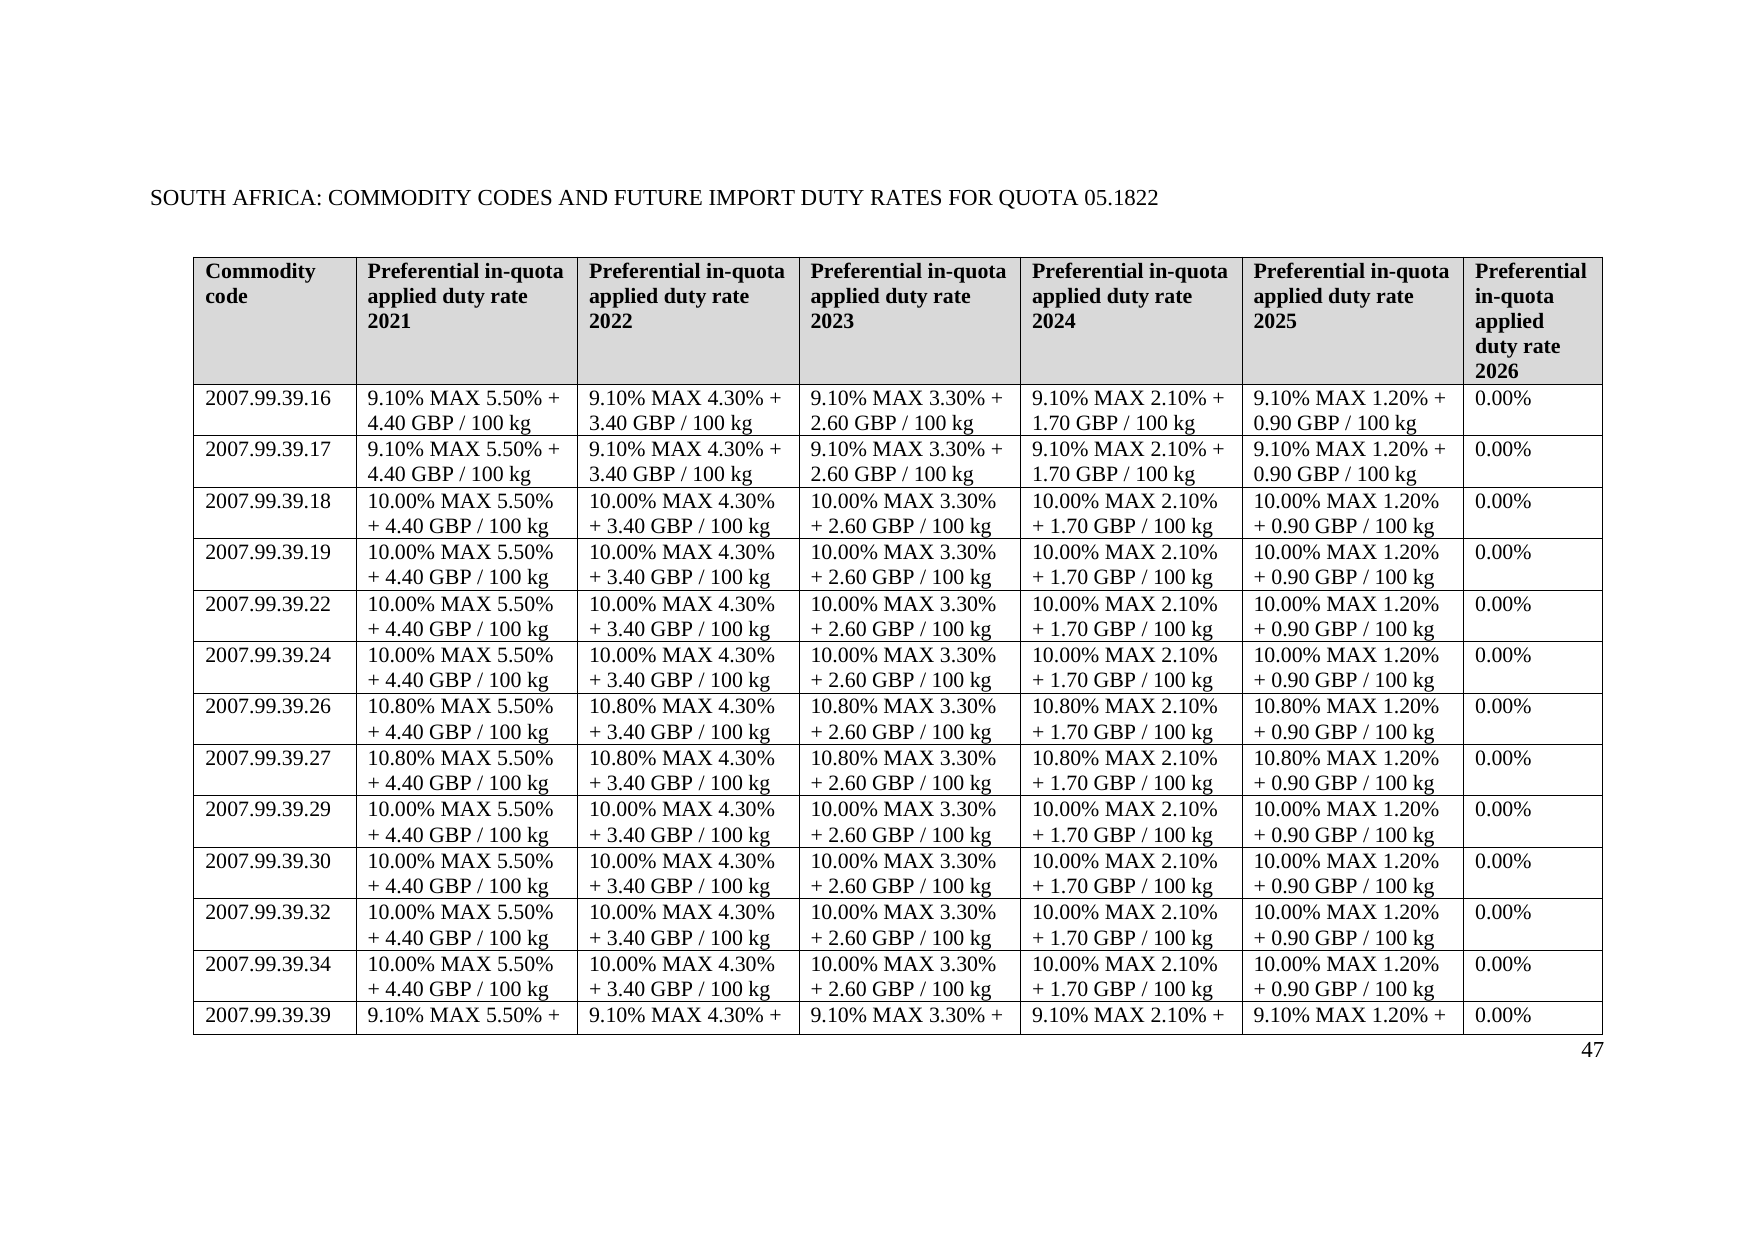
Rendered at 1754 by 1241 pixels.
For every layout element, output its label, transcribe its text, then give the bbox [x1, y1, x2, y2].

table_cell 10.00% MAX 5.50% + 4.40 GBP / 100 kg [357, 642, 577, 692]
table_cell 10.00% MAX 2.10% + 1.70 GBP / 100 kg [1021, 642, 1242, 692]
table_cell 10.00% MAX 5.50% + 4.40 GBP / 100 kg [357, 848, 577, 898]
table_cell 10.00% MAX 1.20% + 0.90 GBP / 100 kg [1243, 899, 1463, 950]
table_cell 10.80% MAX 2.10% + 1.70 GBP / 100 kg [1021, 745, 1242, 795]
table_cell 9.10% MAX 4.30% + [578, 1002, 799, 1034]
table_cell 9.10% MAX 5.50% + 4.40 GBP / 100 kg [357, 436, 577, 487]
table_cell 10.00% MAX 1.20% + 0.90 GBP / 100 kg [1243, 642, 1463, 692]
table_cell 2007.99.39.27 [194, 745, 356, 795]
table_cell 0.00% [1464, 1002, 1602, 1034]
table_cell 2007.99.39.18 [194, 488, 356, 538]
table_cell 10.80% MAX 3.30% + 2.60 GBP / 100 kg [800, 745, 1020, 795]
table_cell 0.00% [1464, 694, 1602, 744]
table_cell 10.80% MAX 5.50% + 4.40 GBP / 100 kg [357, 745, 577, 795]
table_cell 10.00% MAX 5.50% + 4.40 GBP / 100 kg [357, 951, 577, 1001]
table_cell 10.00% MAX 2.10% + 1.70 GBP / 100 kg [1021, 951, 1242, 1001]
table_cell 0.00% [1464, 591, 1602, 641]
table_cell 10.00% MAX 4.30% + 3.40 GBP / 100 kg [578, 796, 799, 847]
table_cell 10.00% MAX 3.30% + 2.60 GBP / 100 kg [800, 642, 1020, 692]
table_cell 10.00% MAX 4.30% + 3.40 GBP / 100 kg [578, 591, 799, 641]
table_cell 9.10% MAX 2.10% + 1.70 GBP / 100 kg [1021, 385, 1242, 435]
table_cell 9.10% MAX 1.20% + 0.90 GBP / 100 kg [1243, 385, 1463, 435]
table_cell 10.80% MAX 3.30% + 2.60 GBP / 100 kg [800, 694, 1020, 744]
table_cell 10.00% MAX 2.10% + 1.70 GBP / 100 kg [1021, 899, 1242, 950]
table_cell 9.10% MAX 5.50% + [357, 1002, 577, 1034]
table_cell 2007.99.39.24 [194, 642, 356, 692]
table_cell 2007.99.39.19 [194, 539, 356, 589]
table_cell 10.00% MAX 4.30% + 3.40 GBP / 100 kg [578, 642, 799, 692]
table_cell 10.00% MAX 4.30% + 3.40 GBP / 100 kg [578, 848, 799, 898]
table_cell 0.00% [1464, 899, 1602, 950]
table_cell 10.00% MAX 2.10% + 1.70 GBP / 100 kg [1021, 796, 1242, 847]
table_cell 0.00% [1464, 745, 1602, 795]
table_cell 2007.99.39.29 [194, 796, 356, 847]
table_cell 10.00% MAX 1.20% + 0.90 GBP / 100 kg [1243, 796, 1463, 847]
table_header Commodity code [194, 258, 356, 384]
table_header Preferential in-quota applied duty rate 2025 [1243, 258, 1463, 384]
table_cell 10.00% MAX 3.30% + 2.60 GBP / 100 kg [800, 848, 1020, 898]
table_cell 2007.99.39.30 [194, 848, 356, 898]
table_cell 10.00% MAX 4.30% + 3.40 GBP / 100 kg [578, 539, 799, 589]
table_cell 10.00% MAX 3.30% + 2.60 GBP / 100 kg [800, 951, 1020, 1001]
table_cell 10.00% MAX 1.20% + 0.90 GBP / 100 kg [1243, 951, 1463, 1001]
table_cell 2007.99.39.22 [194, 591, 356, 641]
table_cell 10.00% MAX 5.50% + 4.40 GBP / 100 kg [357, 899, 577, 950]
table_cell 10.00% MAX 5.50% + 4.40 GBP / 100 kg [357, 796, 577, 847]
table_cell 0.00% [1464, 385, 1602, 435]
table_cell 10.00% MAX 3.30% + 2.60 GBP / 100 kg [800, 591, 1020, 641]
table_cell 10.00% MAX 3.30% + 2.60 GBP / 100 kg [800, 796, 1020, 847]
table_cell 0.00% [1464, 848, 1602, 898]
table_cell 10.00% MAX 4.30% + 3.40 GBP / 100 kg [578, 899, 799, 950]
table_cell 0.00% [1464, 951, 1602, 1001]
table_cell 10.80% MAX 2.10% + 1.70 GBP / 100 kg [1021, 694, 1242, 744]
table_cell 10.00% MAX 3.30% + 2.60 GBP / 100 kg [800, 899, 1020, 950]
table_cell 10.00% MAX 5.50% + 4.40 GBP / 100 kg [357, 488, 577, 538]
table_header Preferential in-quota applied duty rate 2022 [578, 258, 799, 384]
table_cell 0.00% [1464, 796, 1602, 847]
table_cell 10.00% MAX 2.10% + 1.70 GBP / 100 kg [1021, 848, 1242, 898]
table_cell 10.00% MAX 1.20% + 0.90 GBP / 100 kg [1243, 539, 1463, 589]
table_cell 0.00% [1464, 488, 1602, 538]
table_cell 9.10% MAX 4.30% + 3.40 GBP / 100 kg [578, 436, 799, 487]
table_cell 2007.99.39.16 [194, 385, 356, 435]
table_cell 10.80% MAX 4.30% + 3.40 GBP / 100 kg [578, 694, 799, 744]
table_cell 10.00% MAX 4.30% + 3.40 GBP / 100 kg [578, 488, 799, 538]
table_cell 9.10% MAX 3.30% + [800, 1002, 1020, 1034]
table_cell 2007.99.39.34 [194, 951, 356, 1001]
table_header Preferential in-quota applied duty rate 2021 [357, 258, 577, 384]
table_cell 9.10% MAX 2.10% + [1021, 1002, 1242, 1034]
subtitle SOUTH AFRICA: COMMODITY CODES AND FUTURE IMPORT DUTY RATES FOR QUOTA 05.1822 [150, 184, 1604, 210]
table_cell 9.10% MAX 3.30% + 2.60 GBP / 100 kg [800, 385, 1020, 435]
table_cell 10.80% MAX 1.20% + 0.90 GBP / 100 kg [1243, 694, 1463, 744]
table_cell 10.80% MAX 4.30% + 3.40 GBP / 100 kg [578, 745, 799, 795]
table_cell 10.00% MAX 4.30% + 3.40 GBP / 100 kg [578, 951, 799, 1001]
table_cell 2007.99.39.26 [194, 694, 356, 744]
table_cell 10.00% MAX 2.10% + 1.70 GBP / 100 kg [1021, 488, 1242, 538]
table_cell 9.10% MAX 2.10% + 1.70 GBP / 100 kg [1021, 436, 1242, 487]
table_cell 10.80% MAX 1.20% + 0.90 GBP / 100 kg [1243, 745, 1463, 795]
table_cell 0.00% [1464, 436, 1602, 487]
table_cell 9.10% MAX 1.20% + [1243, 1002, 1463, 1034]
table_cell 2007.99.39.17 [194, 436, 356, 487]
table_cell 9.10% MAX 5.50% + 4.40 GBP / 100 kg [357, 385, 577, 435]
table_cell 10.00% MAX 1.20% + 0.90 GBP / 100 kg [1243, 488, 1463, 538]
table_cell 9.10% MAX 3.30% + 2.60 GBP / 100 kg [800, 436, 1020, 487]
table_cell 10.00% MAX 3.30% + 2.60 GBP / 100 kg [800, 539, 1020, 589]
table_cell 0.00% [1464, 539, 1602, 589]
table_cell 10.00% MAX 2.10% + 1.70 GBP / 100 kg [1021, 591, 1242, 641]
table_cell 10.80% MAX 5.50% + 4.40 GBP / 100 kg [357, 694, 577, 744]
table_cell 0.00% [1464, 642, 1602, 692]
table_cell 2007.99.39.32 [194, 899, 356, 950]
table_cell 9.10% MAX 1.20% + 0.90 GBP / 100 kg [1243, 436, 1463, 487]
table_cell 10.00% MAX 1.20% + 0.90 GBP / 100 kg [1243, 848, 1463, 898]
table_header Preferential in-quota applied duty rate 2024 [1021, 258, 1242, 384]
table_cell 9.10% MAX 4.30% + 3.40 GBP / 100 kg [578, 385, 799, 435]
table_header Preferential in-quota applied duty rate 2023 [800, 258, 1020, 384]
table_cell 10.00% MAX 5.50% + 4.40 GBP / 100 kg [357, 591, 577, 641]
table_cell 10.00% MAX 3.30% + 2.60 GBP / 100 kg [800, 488, 1020, 538]
table_cell 10.00% MAX 5.50% + 4.40 GBP / 100 kg [357, 539, 577, 589]
table_cell 10.00% MAX 1.20% + 0.90 GBP / 100 kg [1243, 591, 1463, 641]
table_cell 10.00% MAX 2.10% + 1.70 GBP / 100 kg [1021, 539, 1242, 589]
table_cell 2007.99.39.39 [194, 1002, 356, 1034]
table_header Preferential in-quota applied duty rate 2026 [1464, 258, 1602, 384]
